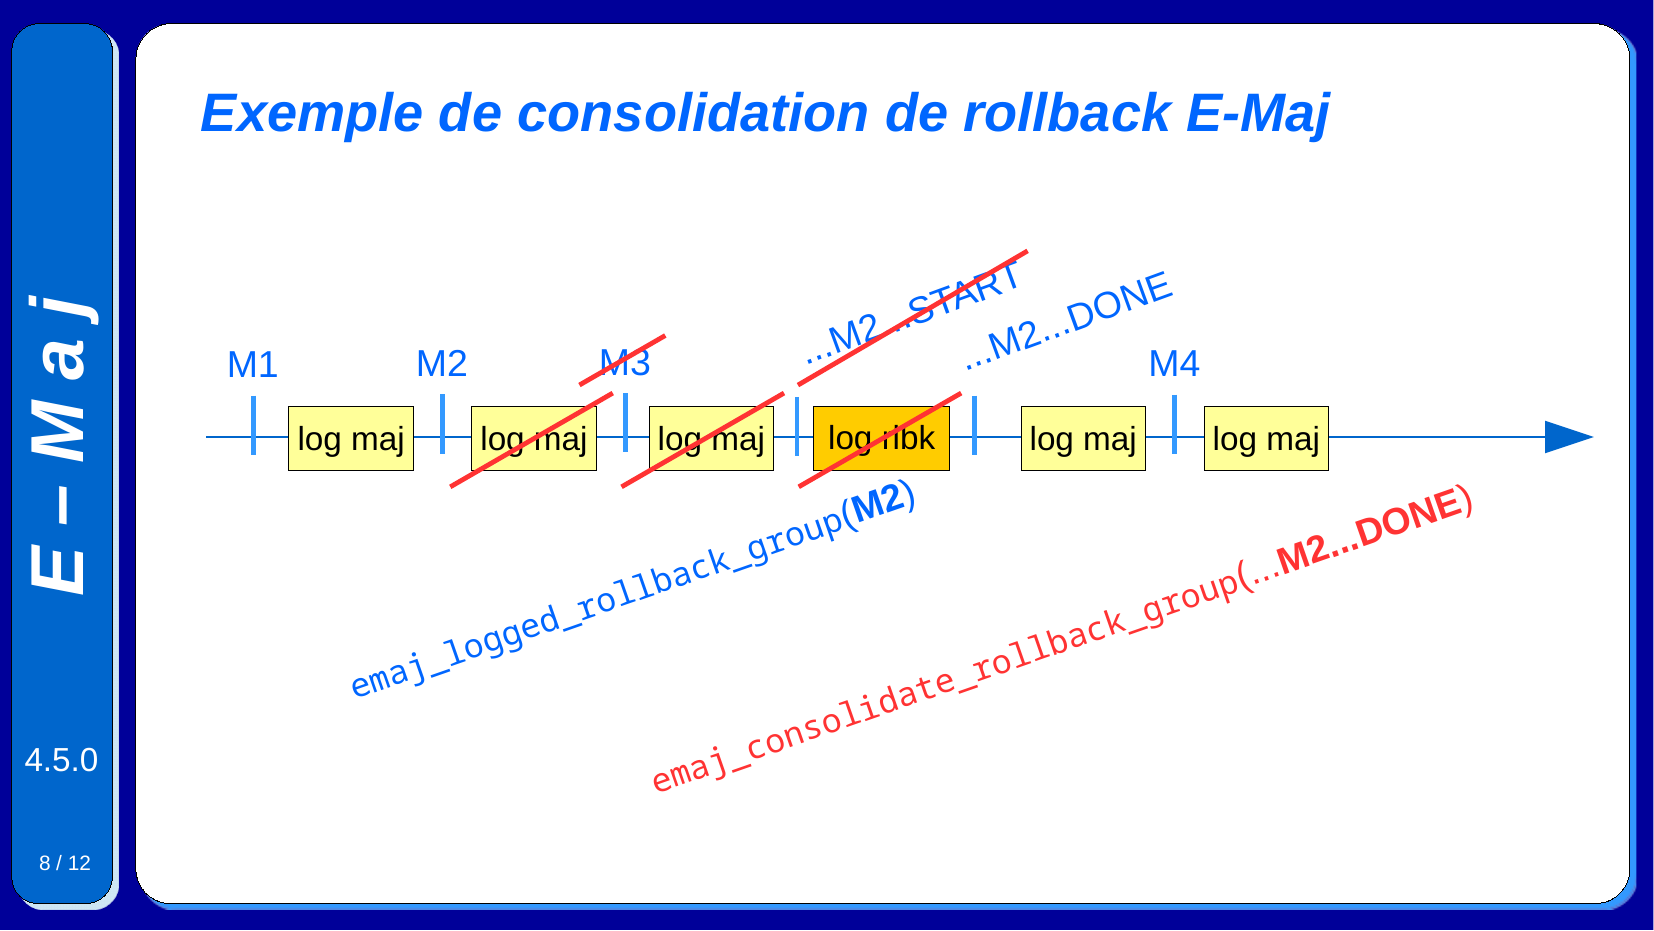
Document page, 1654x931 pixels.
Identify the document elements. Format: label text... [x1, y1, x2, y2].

text_box M4 [1133, 335, 1216, 393]
text_box ...M2...START [777, 241, 1046, 383]
text_box log maj [649, 406, 755, 467]
text_box log maj [471, 406, 583, 471]
text_box log rlbk [833, 406, 950, 471]
text_box M1 [212, 336, 294, 394]
text_box M2 [401, 335, 483, 393]
text_box log maj [288, 406, 414, 471]
text_box log maj [1204, 406, 1329, 471]
text_box log rlbk [813, 406, 932, 471]
text_box M3 [584, 334, 661, 379]
text_box log maj [485, 406, 597, 471]
text_box emaj_consolidate_rollback_group(...M2...DONE) [627, 462, 1499, 825]
text_box log maj [1021, 406, 1146, 471]
text_box ...M2...DONE [937, 250, 1195, 391]
text_box log maj [656, 406, 774, 471]
text_box M3 [584, 339, 666, 392]
text_box emaj_logged_rollback_group(M2) [326, 471, 941, 731]
title Exemple de consolidation de rollback E-Maj [200, 34, 1575, 191]
